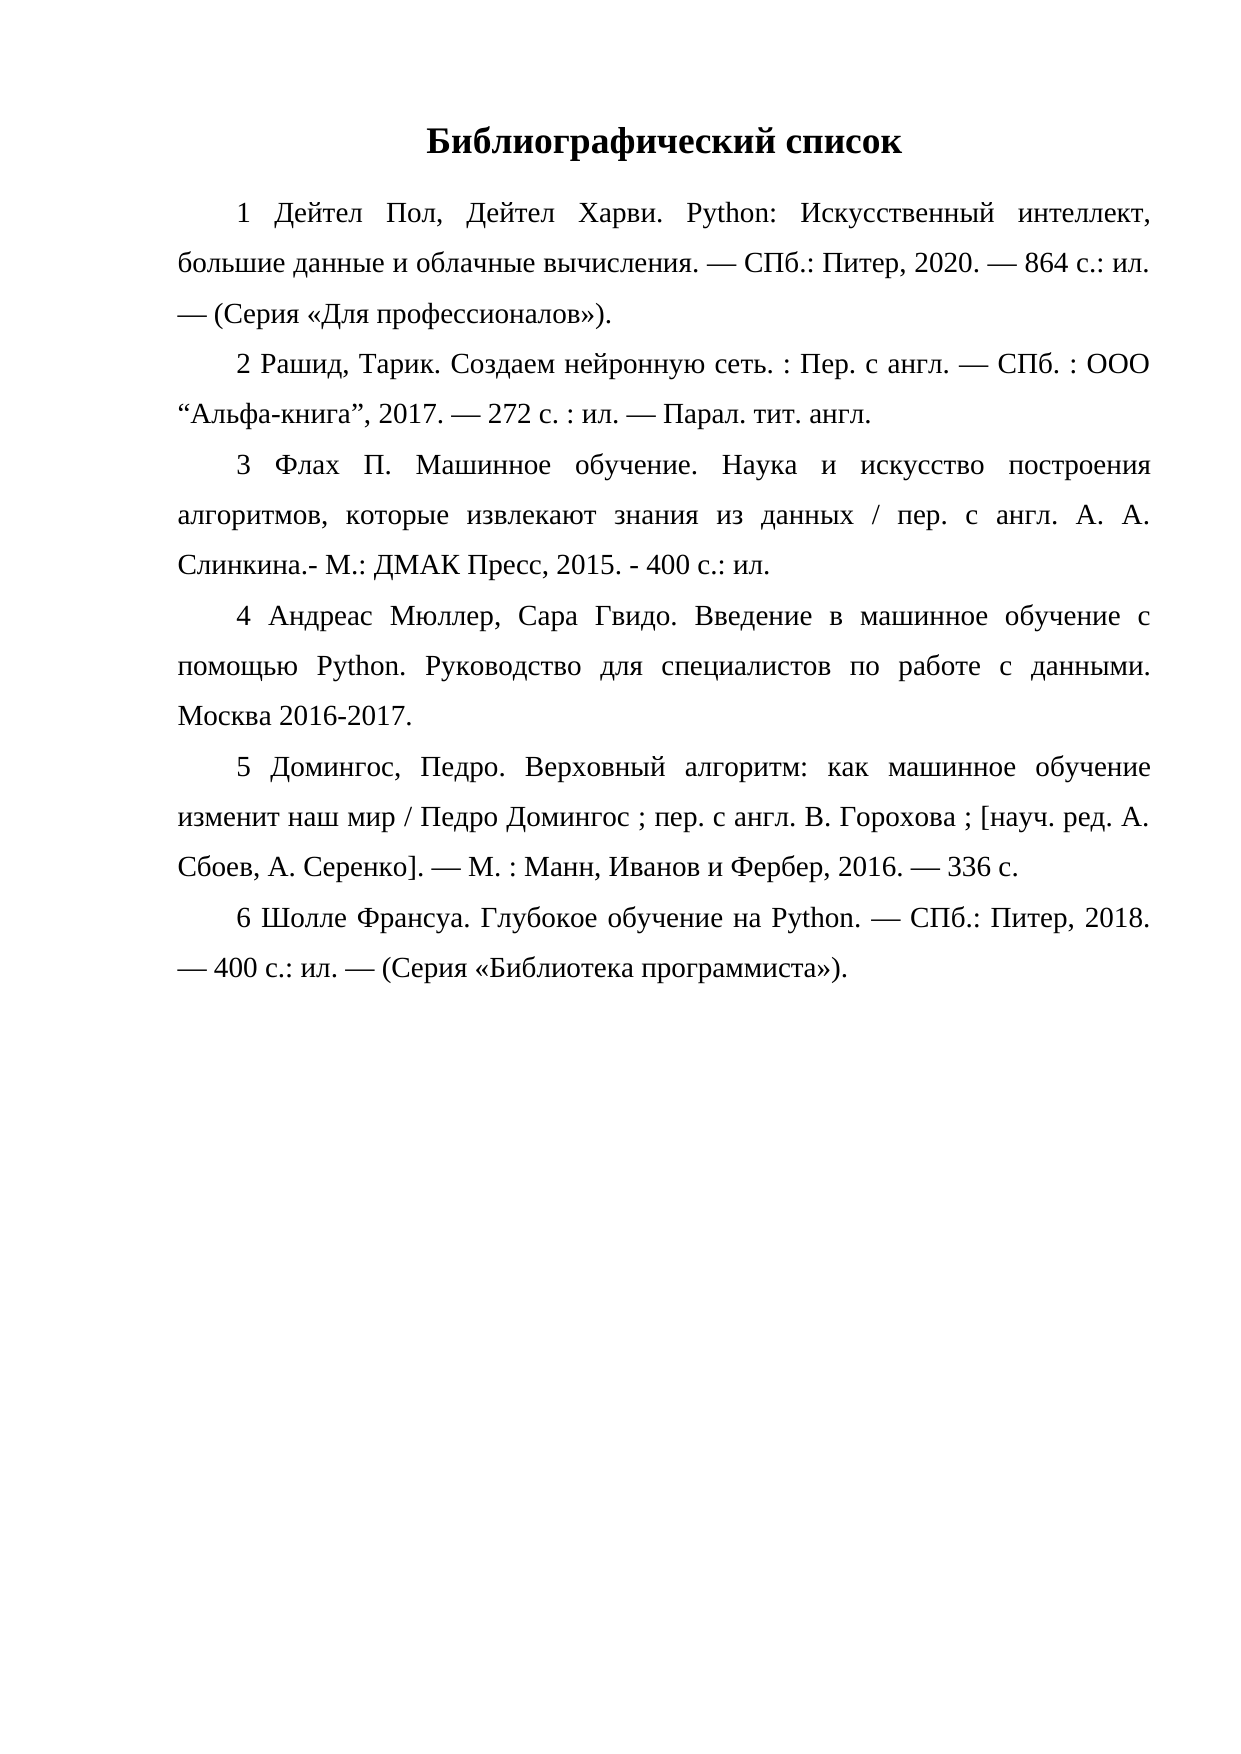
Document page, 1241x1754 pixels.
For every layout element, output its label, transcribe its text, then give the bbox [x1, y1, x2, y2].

list Андреас Мюллер, Сара Гвидо. Введение в машинное обучение с помощью Python. Руководство для специалистов по работе с данными. Москва 2016-2017. [177, 598, 1152, 732]
list Флах П. Машинное обучение. Наука и искусство построения алгоритмов, которые извлекают знания из данных / пер. с англ. А. А. Слинкина.- М.: ДМАК Пресс, 2015. - 400 с.: ил. [177, 447, 1152, 581]
list Дейтел Пол, Дейтел Харви. Python: Искусственный интеллект, большие данные и облачные вычисления. — СПб.: Питер, 2020. — 864 с.: ил. — (Серия «Для профессионалов»). [177, 195, 1152, 329]
list Рашид, Тарик. Создаем нейронную сеть. : Пер. с англ. — СПб. : ООО “Альфа-книга”, 2017. — 272 с. : ил. — Парал. тит. англ. [177, 346, 1152, 430]
subtitle Библиографический список [177, 118, 1152, 161]
list Шолле Франсуа. Глубокое обучение на Python. — СПб.: Питер, 2018. — 400 с.: ил. — (Серия «Библиотека программиста»). [177, 900, 1152, 983]
list Домингос, Педро. Верховный алгоритм: как машинное обучение изменит наш мир / Педро Домингос ; пер. с англ. В. Горохова ; [науч. ред. А. Сбоев, А. Серенко]. — М. : Манн, Иванов и Фербер, 2016. — 336 с. [177, 749, 1152, 883]
